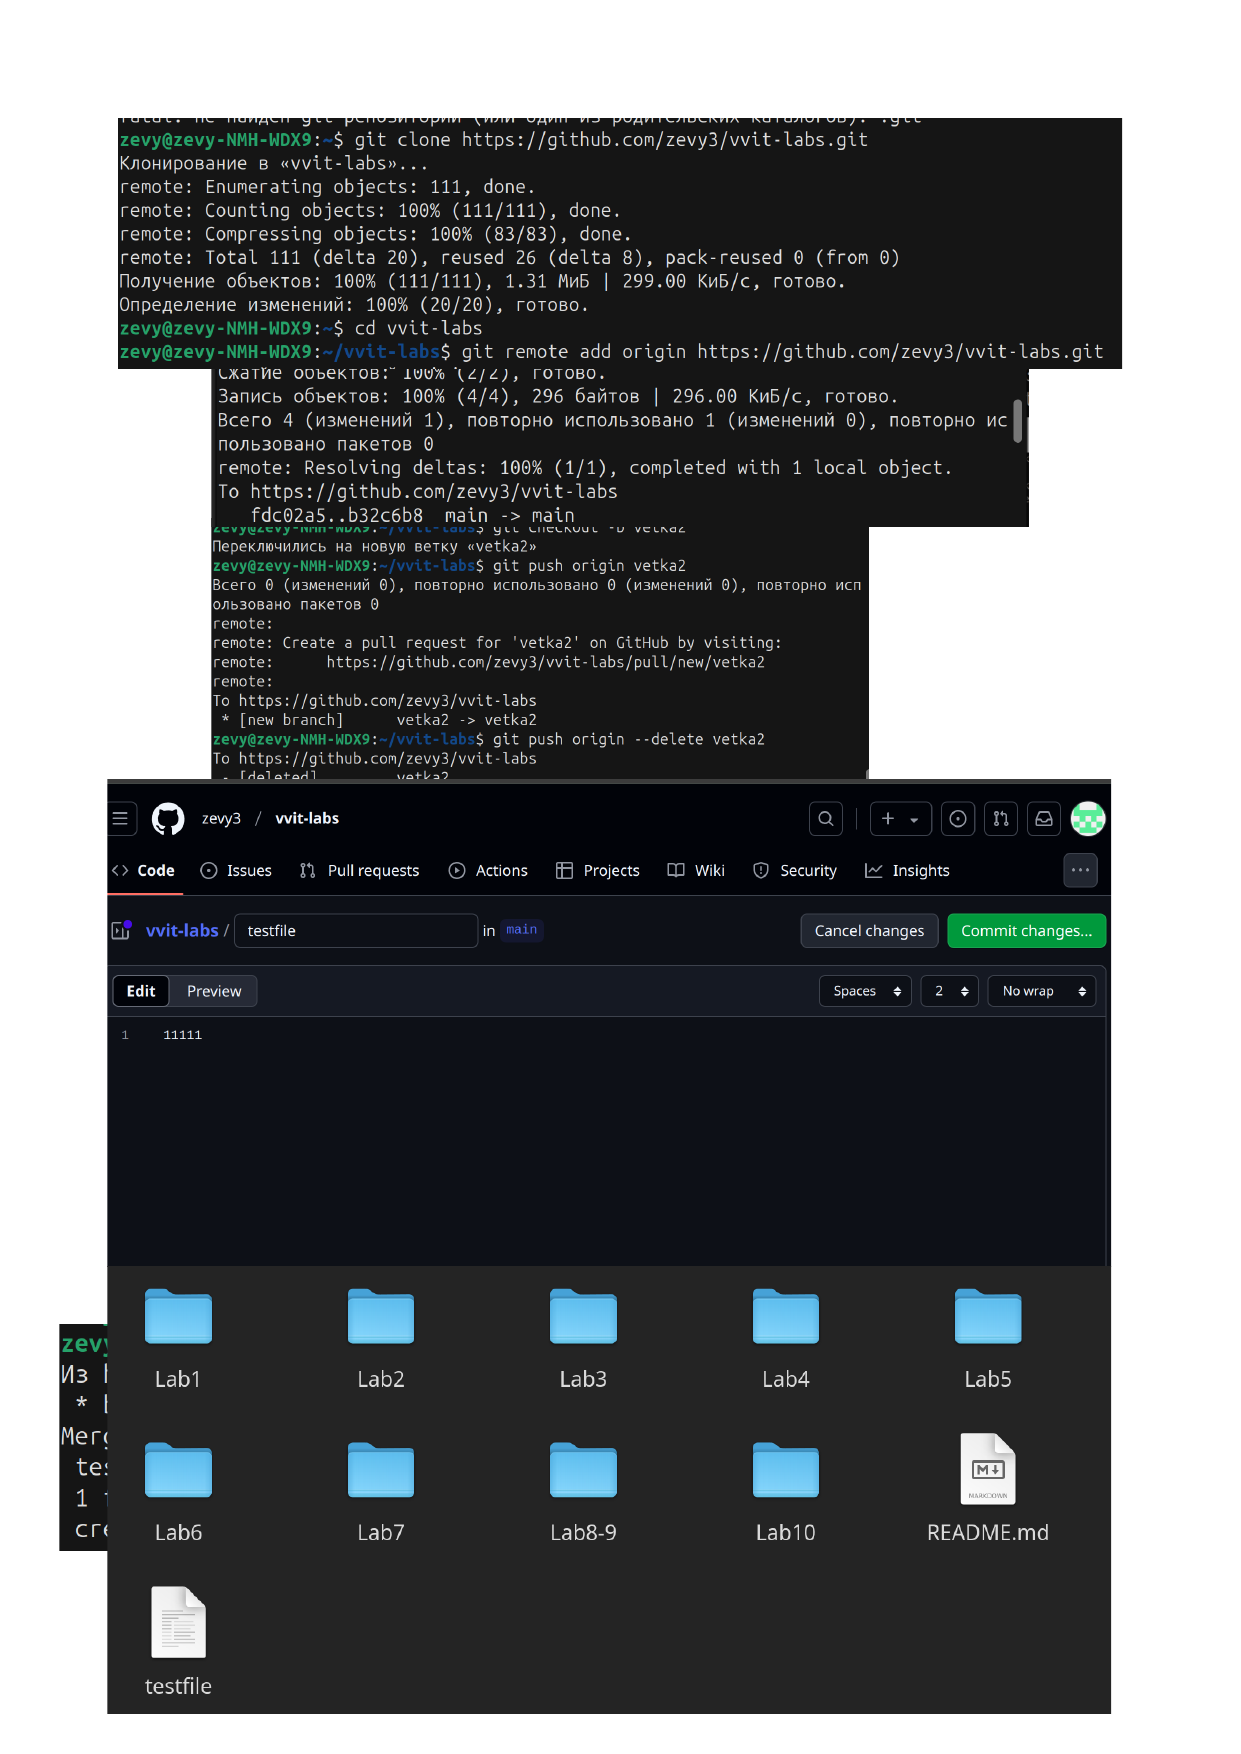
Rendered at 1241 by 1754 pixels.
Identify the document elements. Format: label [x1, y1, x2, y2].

picture [59, 118, 1123, 1714]
